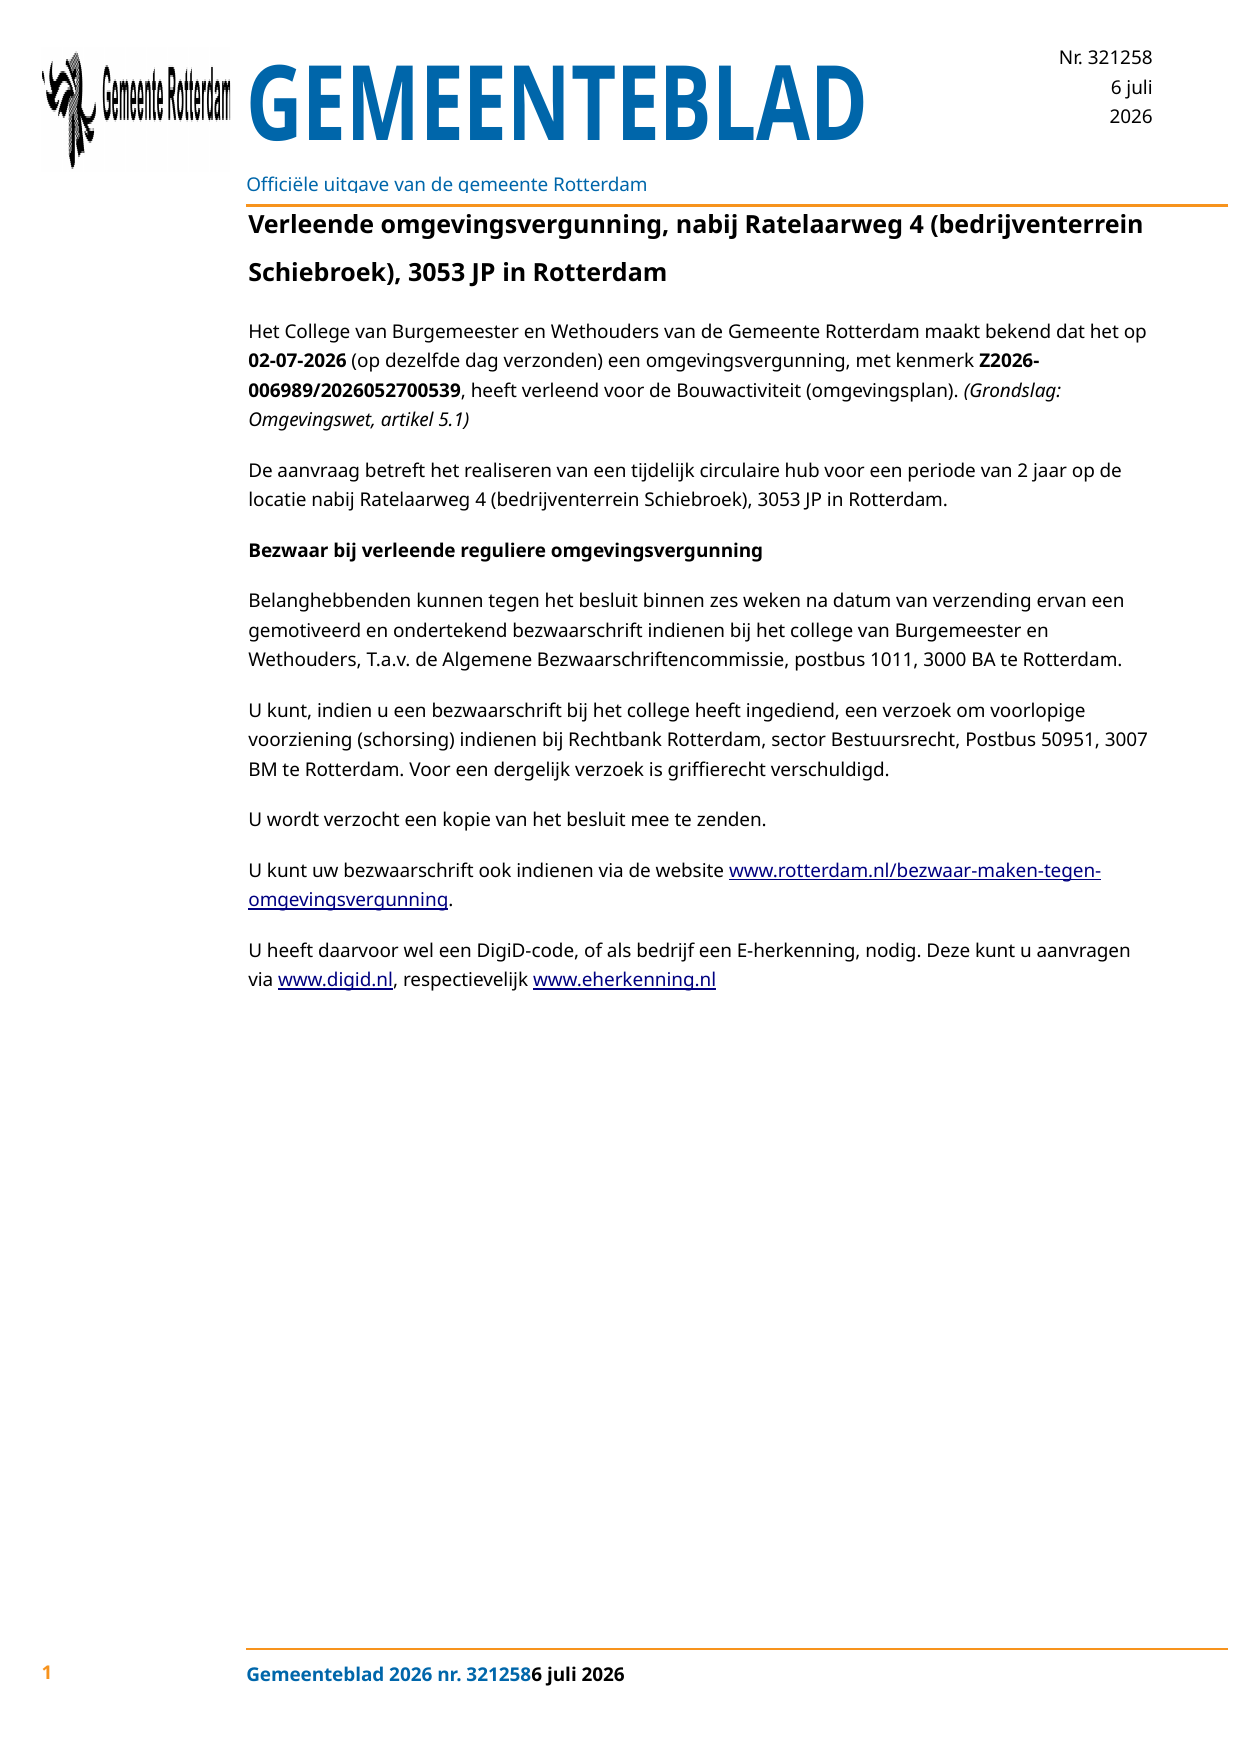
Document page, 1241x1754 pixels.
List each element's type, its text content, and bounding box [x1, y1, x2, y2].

text U wordt verzocht een kopie van het besluit mee te zenden. [248, 807, 1152, 832]
picture [41, 47, 231, 172]
text Het College van Burgemeester en Wethouders van de Gemeente Rotterdam maakt bekend dat het op 02-07-2026 (op dezelfde dag verzonden) een omgevingsvergunning, met kenmerk Z2026-006989/2026052700539, heeft verleend voor de Bouwactiviteit (omgevingsplan). (Grondslag: Omgevingswet, artikel 5.1) [248, 318, 1152, 432]
text Bezwaar bij verleende reguliere omgevingsvergunning [248, 537, 1152, 563]
text Belanghebbenden kunnen tegen het besluit binnen zes weken na datum van verzending ervan een gemotiveerd en ondertekend bezwaarschrift indienen bij het college van Burgemeester en Wethouders, T.a.v. de Algemene Bezwaarschriftencommissie, postbus 1011, 3000 BA te Rotterdam. [248, 587, 1152, 672]
text Verleende omgevingsvergunning, nabij Ratelaarweg 4 (bedrijventerrein Schiebroek), 3053 JP in Rotterdam [248, 207, 1152, 288]
text U kunt, indien u een bezwaarschrift bij het college heeft ingediend, een verzoek om voorlopige voorziening (schorsing) indienen bij Rechtbank Rotterdam, sector Bestuursrecht, Postbus 50951, 3007 BM te Rotterdam. Voor een dergelijk verzoek is griffierecht verschuldigd. [248, 697, 1152, 782]
text De aanvraag betreft het realiseren van een tijdelijk circulaire hub voor een periode van 2 jaar op de locatie nabij Ratelaarweg 4 (bedrijventerrein Schiebroek), 3053 JP in Rotterdam. [248, 457, 1152, 512]
text U kunt uw bezwaarschrift ook indienen via de website www.rotterdam.nl/bezwaar-maken-tegen-omgevingsvergunning. [248, 857, 1152, 912]
text U heeft daarvoor wel een DigiD-code, of als bedrijf een E-herkenning, nodig. Deze kunt u aanvragen via www.digid.nl, respectievelijk www.eherkenning.nl [248, 937, 1152, 992]
